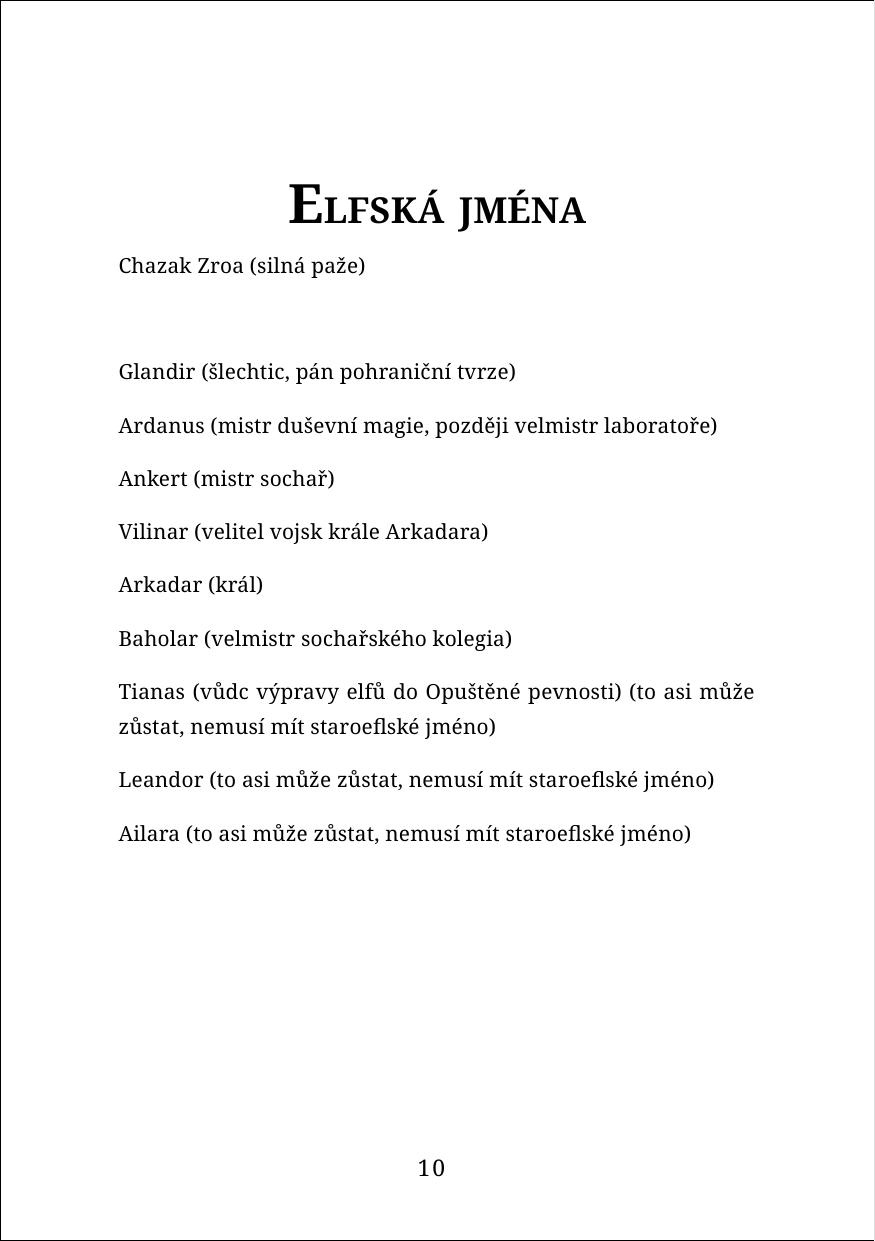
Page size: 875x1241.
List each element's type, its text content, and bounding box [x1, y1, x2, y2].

text Ankert (mistr sochař) [118, 464, 756, 492]
text Leandor (to asi může zůstat, nemusí mít staroeflské jméno) [118, 766, 756, 794]
text Vilinar (velitel vojsk krále Arkadara) [118, 517, 756, 546]
text Baholar (velmistr sochařského kolegia) [118, 624, 756, 652]
text Arkadar (král) [118, 570, 756, 599]
text Ardanus (mistr duševní magie, později velmistr laboratoře) [118, 411, 756, 439]
subtitle Elfská jména [118, 166, 756, 239]
text Ailara (to asi může zůstat, nemusí mít staroeflské jméno) [118, 819, 756, 847]
text Tianas (vůdc výpravy elfů do Opuštěné pevnosti) (to asi může zůstat, nemusí mít staroeflské jméno) [118, 677, 756, 741]
text Chazak Zroa (silná paže) [118, 251, 756, 279]
text Glandir (šlechtic, pán pohraniční tvrze) [118, 357, 756, 386]
